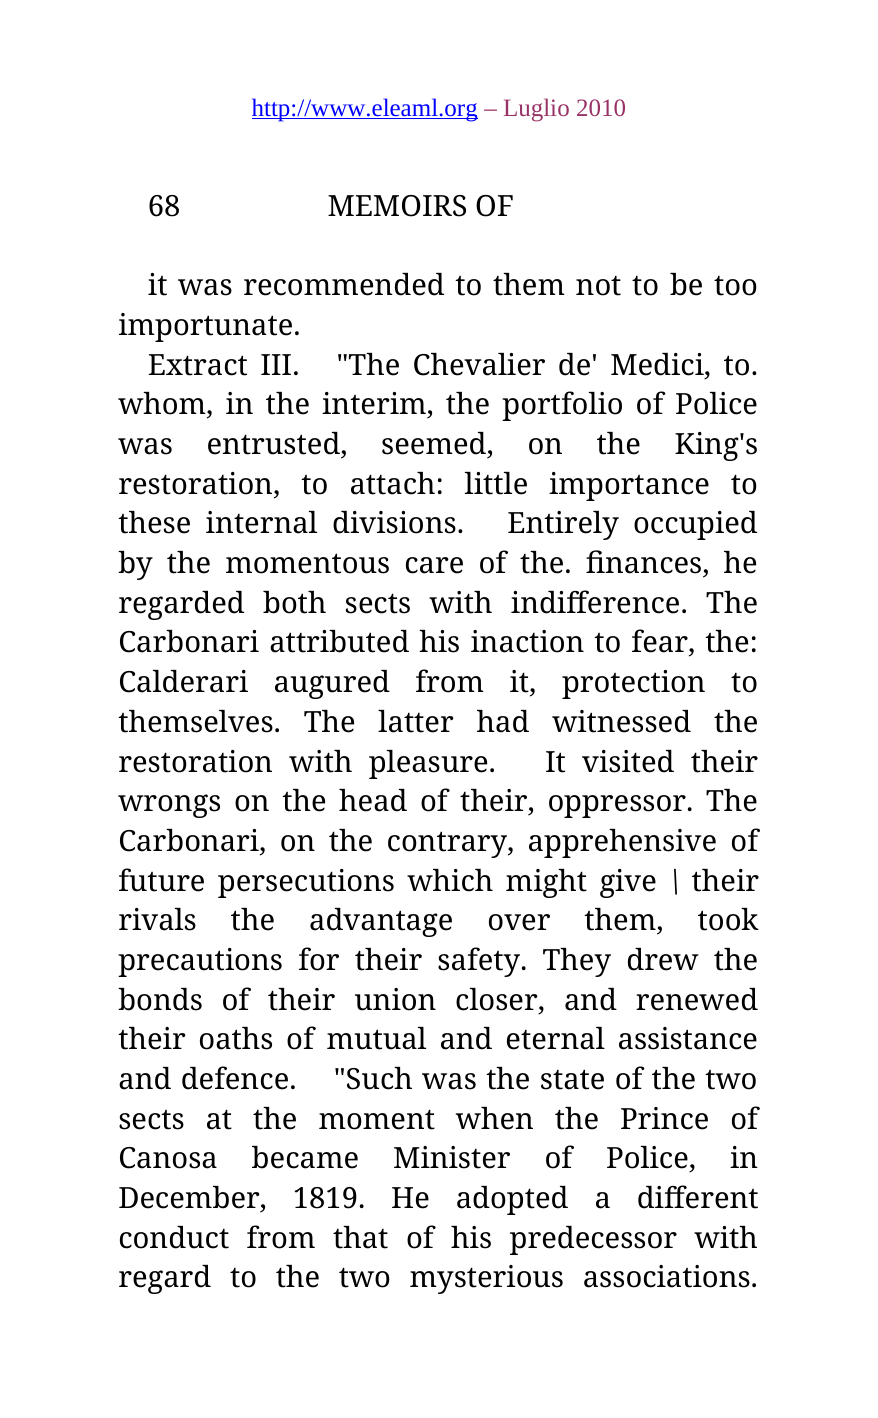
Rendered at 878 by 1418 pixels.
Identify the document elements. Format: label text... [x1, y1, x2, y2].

text it was recommended to them not to be too importunate. [118, 264, 759, 344]
text Extract III. "The Chevalier de' Medici, to. whom, in the interim, the portfolio of Police was entrusted, seemed, on the King's restoration, to attach: little importance to these internal divisions. Entirely occupied by the momentous care of the. finances, he regarded both sects with indifference. The Carbonari attributed his inaction to fear, the: Calderari augured from it, protection to themselves. The latter had witnessed the restoration with pleasure. It visited their wrongs on the head of their, oppressor. The Carbonari, on the contrary, apprehensive of future persecutions which might give \ their rivals the advantage over them, took precautions for their safety. They drew the bonds of their union closer, and renewed their oaths of mutual and eternal assistance and defence. "Such was the state of the two sects at the moment when the Prince of Canosa became Minister of Police, in December, 1819. He adopted a different conduct from that of his predecessor with regard to the two mysterious associations. [118, 344, 759, 1296]
text 68 MEMOIRS OF [118, 185, 759, 225]
